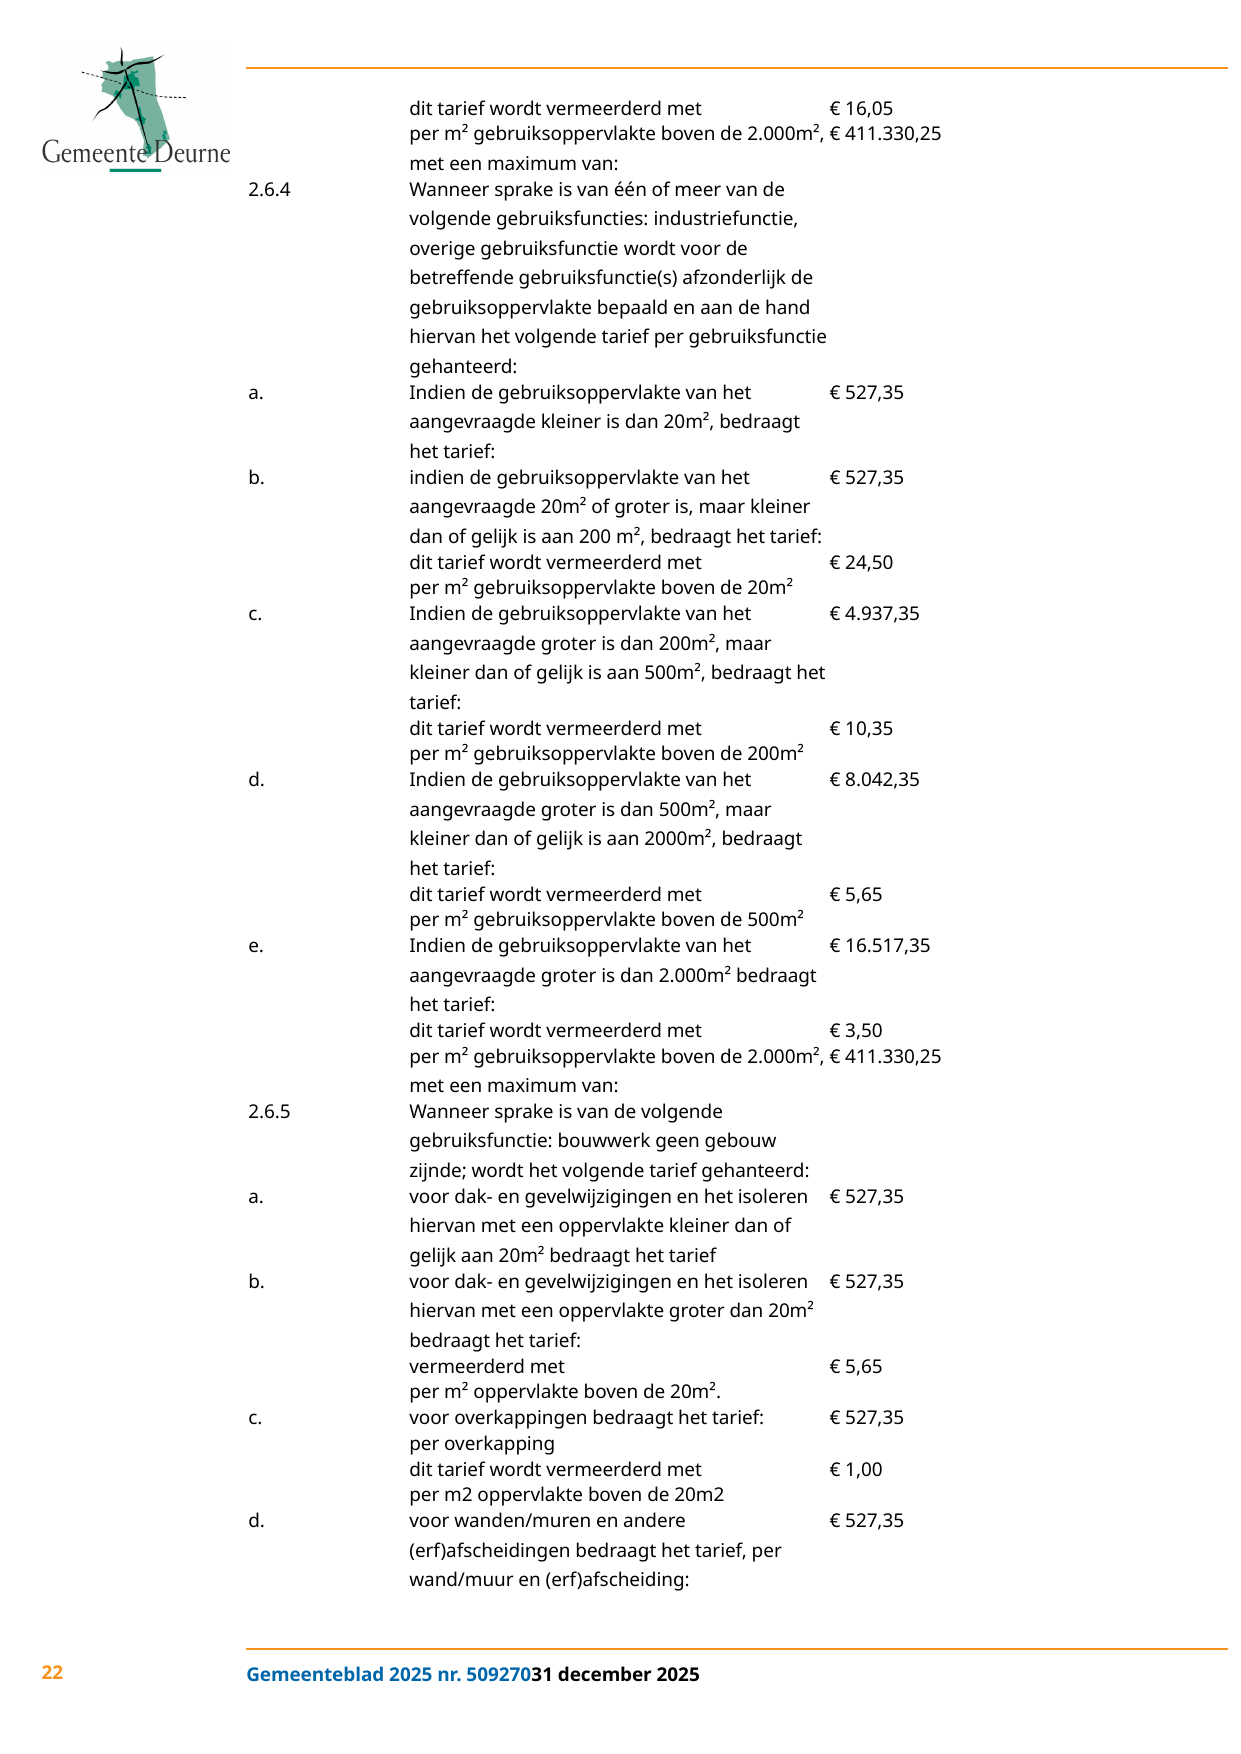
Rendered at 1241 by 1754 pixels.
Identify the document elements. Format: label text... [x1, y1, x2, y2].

table_cell [991, 1456, 1152, 1481]
table_cell [829, 1481, 991, 1507]
table_cell € 411.330,25 [829, 1043, 991, 1098]
table_cell [248, 906, 409, 932]
table_cell per m² oppervlakte boven de 20m². [409, 1379, 829, 1404]
table_cell € 3,50 [829, 1017, 991, 1043]
table_cell [991, 932, 1152, 1017]
table_cell a. [248, 1183, 409, 1268]
table_cell b. [248, 1268, 409, 1353]
table_cell voor wanden/muren en andere (erf)afscheidingen bedraagt het tarief, per wand/muur en (erf)afscheiding: [409, 1507, 829, 1592]
table_cell dit tarief wordt vermeerderd met [409, 881, 829, 906]
table_cell [248, 1017, 409, 1043]
table_cell d. [248, 766, 409, 881]
table_cell [991, 715, 1152, 741]
table_cell Indien de gebruiksoppervlakte van het aangevraagde groter is dan 500m², maar kleiner dan of gelijk is aan 2000m², bedraagt het tarief: [409, 766, 829, 881]
table_cell e. [248, 932, 409, 1017]
table_cell per m² gebruiksoppervlakte boven de 200m² [409, 741, 829, 766]
table_cell [991, 1430, 1152, 1456]
table_cell Indien de gebruiksoppervlakte van het aangevraagde kleiner is dan 20m², bedraagt het tarief: [409, 379, 829, 464]
table_cell Indien de gebruiksoppervlakte van het aangevraagde groter is dan 2.000m² bedraagt het tarief: [409, 932, 829, 1017]
table_cell [248, 1456, 409, 1481]
table_cell c. [248, 600, 409, 715]
table_cell per m² gebruiksoppervlakte boven de 2.000m², met een maximum van: [409, 1043, 829, 1098]
table_cell [829, 575, 991, 600]
table_cell [991, 741, 1152, 766]
table_cell dit tarief wordt vermeerderd met [409, 95, 829, 121]
table_cell [248, 95, 409, 121]
table_cell dit tarief wordt vermeerderd met [409, 715, 829, 741]
table_cell [248, 121, 409, 176]
table_cell [829, 176, 991, 379]
table_cell [829, 906, 991, 932]
table_cell [991, 1098, 1152, 1183]
table_cell [248, 1043, 409, 1098]
table_cell per m² gebruiksoppervlakte boven de 2.000m², met een maximum van: [409, 121, 829, 176]
table_cell € 5,65 [829, 1353, 991, 1378]
table_cell [991, 1379, 1152, 1404]
table_cell € 8.042,35 [829, 766, 991, 881]
table_cell € 527,35 [829, 1507, 991, 1592]
table_cell € 527,35 [829, 464, 991, 549]
table_cell [829, 741, 991, 766]
table_cell dit tarief wordt vermeerderd met [409, 1456, 829, 1481]
table_cell € 527,35 [829, 1268, 991, 1353]
table_cell vermeerderd met [409, 1353, 829, 1378]
picture [41, 47, 231, 172]
table_cell [248, 575, 409, 600]
table_cell € 1,00 [829, 1456, 991, 1481]
table_cell [248, 741, 409, 766]
table_cell [991, 1481, 1152, 1507]
table_cell € 527,35 [829, 1404, 991, 1430]
table_cell [829, 1379, 991, 1404]
table_cell € 527,35 [829, 1183, 991, 1268]
table_cell [248, 881, 409, 906]
table_cell Indien de gebruiksoppervlakte van het aangevraagde groter is dan 200m², maar kleiner dan of gelijk is aan 500m², bedraagt het tarief: [409, 600, 829, 715]
table_cell [991, 379, 1152, 464]
table_cell € 527,35 [829, 379, 991, 464]
table_cell 2.6.4 [248, 176, 409, 379]
table_cell € 411.330,25 [829, 121, 991, 176]
table_cell per overkapping [409, 1430, 829, 1456]
table_cell [991, 1043, 1152, 1098]
table_cell € 16.517,35 [829, 932, 991, 1017]
table_cell [248, 1379, 409, 1404]
table_cell c. [248, 1404, 409, 1430]
table_cell per m² gebruiksoppervlakte boven de 20m² [409, 575, 829, 600]
table_cell voor dak- en gevelwijzigingen en het isoleren hiervan met een oppervlakte kleiner dan of gelijk aan 20m² bedraagt het tarief [409, 1183, 829, 1268]
table_cell [248, 715, 409, 741]
table_cell voor dak- en gevelwijzigingen en het isoleren hiervan met een oppervlakte groter dan 20m² bedraagt het tarief: [409, 1268, 829, 1353]
table_cell indien de gebruiksoppervlakte van het aangevraagde 20m² of groter is, maar kleiner dan of gelijk is aan 200 m², bedraagt het tarief: [409, 464, 829, 549]
table_cell [248, 1430, 409, 1456]
table_cell [991, 575, 1152, 600]
table_cell d. [248, 1507, 409, 1592]
table_cell voor overkappingen bedraagt het tarief: [409, 1404, 829, 1430]
table_cell [991, 1404, 1152, 1430]
table_cell [991, 906, 1152, 932]
table_cell [991, 1507, 1152, 1592]
table_cell dit tarief wordt vermeerderd met [409, 549, 829, 574]
table_cell [991, 1353, 1152, 1378]
table_cell € 10,35 [829, 715, 991, 741]
table_cell [991, 1268, 1152, 1353]
table_cell [991, 1017, 1152, 1043]
table_cell per m2 oppervlakte boven de 20m2 [409, 1481, 829, 1507]
table_cell 2.6.5 [248, 1098, 409, 1183]
table_cell Wanneer sprake is van de volgende gebruiksfunctie: bouwwerk geen gebouw zijnde; wordt het volgende tarief gehanteerd: [409, 1098, 829, 1183]
table_cell [991, 766, 1152, 881]
table_cell Wanneer sprake is van één of meer van de volgende gebruiksfuncties: industriefunctie, overige gebruiksfunctie wordt voor de betreffende gebruiksfunctie(s) afzonderlijk de gebruiksoppervlakte bepaald en aan de hand hiervan het volgende tarief per gebruiksfunctie gehanteerd: [409, 176, 829, 379]
table_cell € 24,50 [829, 549, 991, 574]
table_cell [248, 549, 409, 574]
table_cell [991, 121, 1152, 176]
table_cell [991, 464, 1152, 549]
table_cell [991, 600, 1152, 715]
table_cell [991, 881, 1152, 906]
table_cell [248, 1353, 409, 1378]
table_cell dit tarief wordt vermeerderd met [409, 1017, 829, 1043]
table_cell € 5,65 [829, 881, 991, 906]
table_cell b. [248, 464, 409, 549]
table_cell a. [248, 379, 409, 464]
table_cell [248, 1481, 409, 1507]
table_cell € 16,05 [829, 95, 991, 121]
table_cell € 4.937,35 [829, 600, 991, 715]
table_cell [991, 1183, 1152, 1268]
table_cell [829, 1430, 991, 1456]
table_cell [829, 1098, 991, 1183]
table_cell [991, 549, 1152, 574]
table_cell per m² gebruiksoppervlakte boven de 500m² [409, 906, 829, 932]
table_cell [991, 95, 1152, 121]
table_cell [991, 176, 1152, 379]
